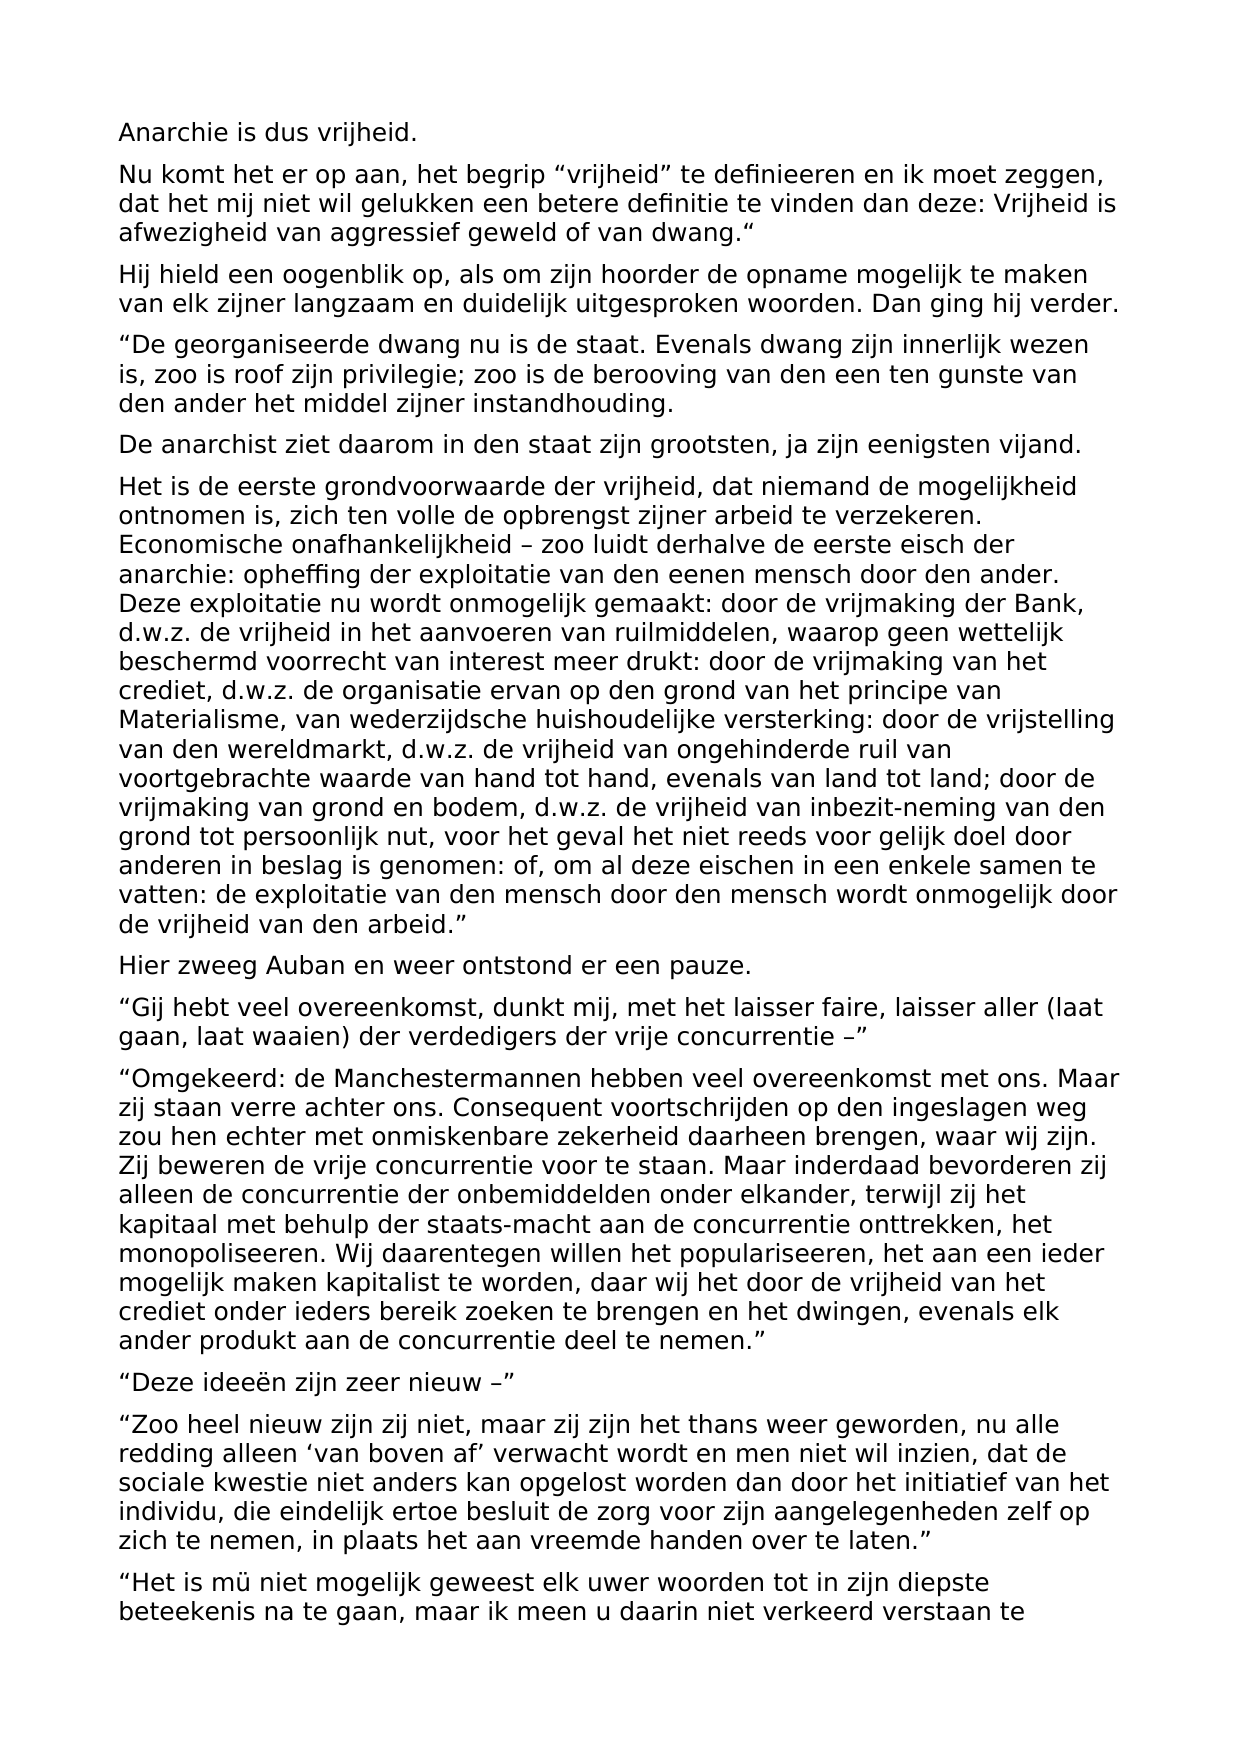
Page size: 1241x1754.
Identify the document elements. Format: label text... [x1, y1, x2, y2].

text “Gij hebt veel overeenkomst, dunkt mij, met het laisser faire, laisser aller (laat gaan‚ laat waaien) der verdedigers der vrije concurrentie –” [118, 993, 1122, 1051]
text Anarchie is dus vrijheid. [118, 118, 1122, 147]
text “Deze ideeën zijn zeer nieuw –” [118, 1368, 1122, 1397]
text Het is de eerste grondvoorwaarde der vrijheid, dat niemand de mogelijkheid ontnomen is, zich ten volle de opbrengst zijner arbeid te verzekeren. Economische onafhankelijkheid – zoo luidt derhalve de eerste eisch der anarchie: opheffing der exploitatie van den eenen mensch door den ander. Deze exploitatie nu wordt onmogelijk gemaakt: door de vrijmaking der Bank, d.w.z. de vrijheid in het aanvoeren van ruilmiddelen, waarop geen wettelijk beschermd voorrecht van interest meer drukt: door de vrijmaking van het crediet, d.w.z. de organisatie ervan op den grond van het principe van Materialisme, van wederzijdsche huishoudelijke versterking: door de vrijstelling van den wereldmarkt, d.w.z. de vrijheid van ongehinderde ruil van voortgebrachte waarde van hand tot hand, evenals van land tot land; door de vrijmaking van grond en bodem, d.w.z. de vrijheid van inbezit-neming van den grond tot persoonlijk nut, voor het geval het niet reeds voor gelijk doel door anderen in beslag is genomen: of, om al deze eischen in een enkele samen te vatten: de exploitatie van den mensch door den mensch wordt onmogelijk door de vrijheid van den arbeid.” [118, 472, 1122, 939]
text “De georganiseerde dwang nu is de staat. Evenals dwang zijn innerlijk wezen is, zoo is roof zijn privilegie; zoo is de berooving van den een ten gunste van den ander het middel zijner instandhouding. [118, 331, 1122, 418]
text De anarchist ziet daarom in den staat zijn grootsten, ja zijn eenigsten vijand. [118, 431, 1122, 460]
text “Zoo heel nieuw zijn zij niet, maar zij zijn het thans weer geworden, nu alle redding alleen ‘van boven af’ verwacht wordt en men niet wil inzien, dat de sociale kwestie niet anders kan opgelost worden dan door het initiatief van het individu, die eindelijk ertoe besluit de zorg voor zijn aangelegenheden zelf op zich te nemen, in plaats het aan vreemde handen over te laten.” [118, 1410, 1122, 1556]
text “Het is mü niet mogelijk geweest elk uwer woorden tot in zijn diepste beteekenis na te gaan, maar ik meen u daarin niet verkeerd verstaan te [118, 1568, 1122, 1626]
text “Omgekeerd: de Manchestermannen hebben veel overeenkomst met ons. Maar zij staan verre achter ons. Consequent voortschrijden op den ingeslagen weg zou hen echter met onmiskenbare zekerheid daarheen brengen, waar wij zijn. Zij beweren de vrije concurrentie voor te staan. Maar inderdaad bevorderen zij alleen de concurrentie der onbemiddelden onder elkander, terwijl zij het kapitaal met behulp der staats-macht aan de concurrentie onttrekken, het monopoliseeren. Wij daarentegen willen het populariseeren, het aan een ieder mogelijk maken kapitalist te worden, daar wij het door de vrijheid van het crediet onder ieders bereik zoeken te brengen en het dwingen, evenals elk ander produkt aan de concurrentie deel te nemen.” [118, 1064, 1122, 1356]
text Hier zweeg Auban en weer ontstond er een pauze. [118, 951, 1122, 981]
text Nu komt het er op aan, het begrip “vrijheid” te definieeren en ik moet zeggen, dat het mij niet wil gelukken een betere definitie te vinden dan deze: Vrijheid is afwezigheid van aggressief geweld of van dwang.“ [118, 160, 1122, 247]
text Hij hield een oogenblik op, als om zijn hoorder de opname mogelijk te maken van elk zijner langzaam en duidelijk uitgesproken woorden. Dan ging hij verder. [118, 260, 1122, 318]
